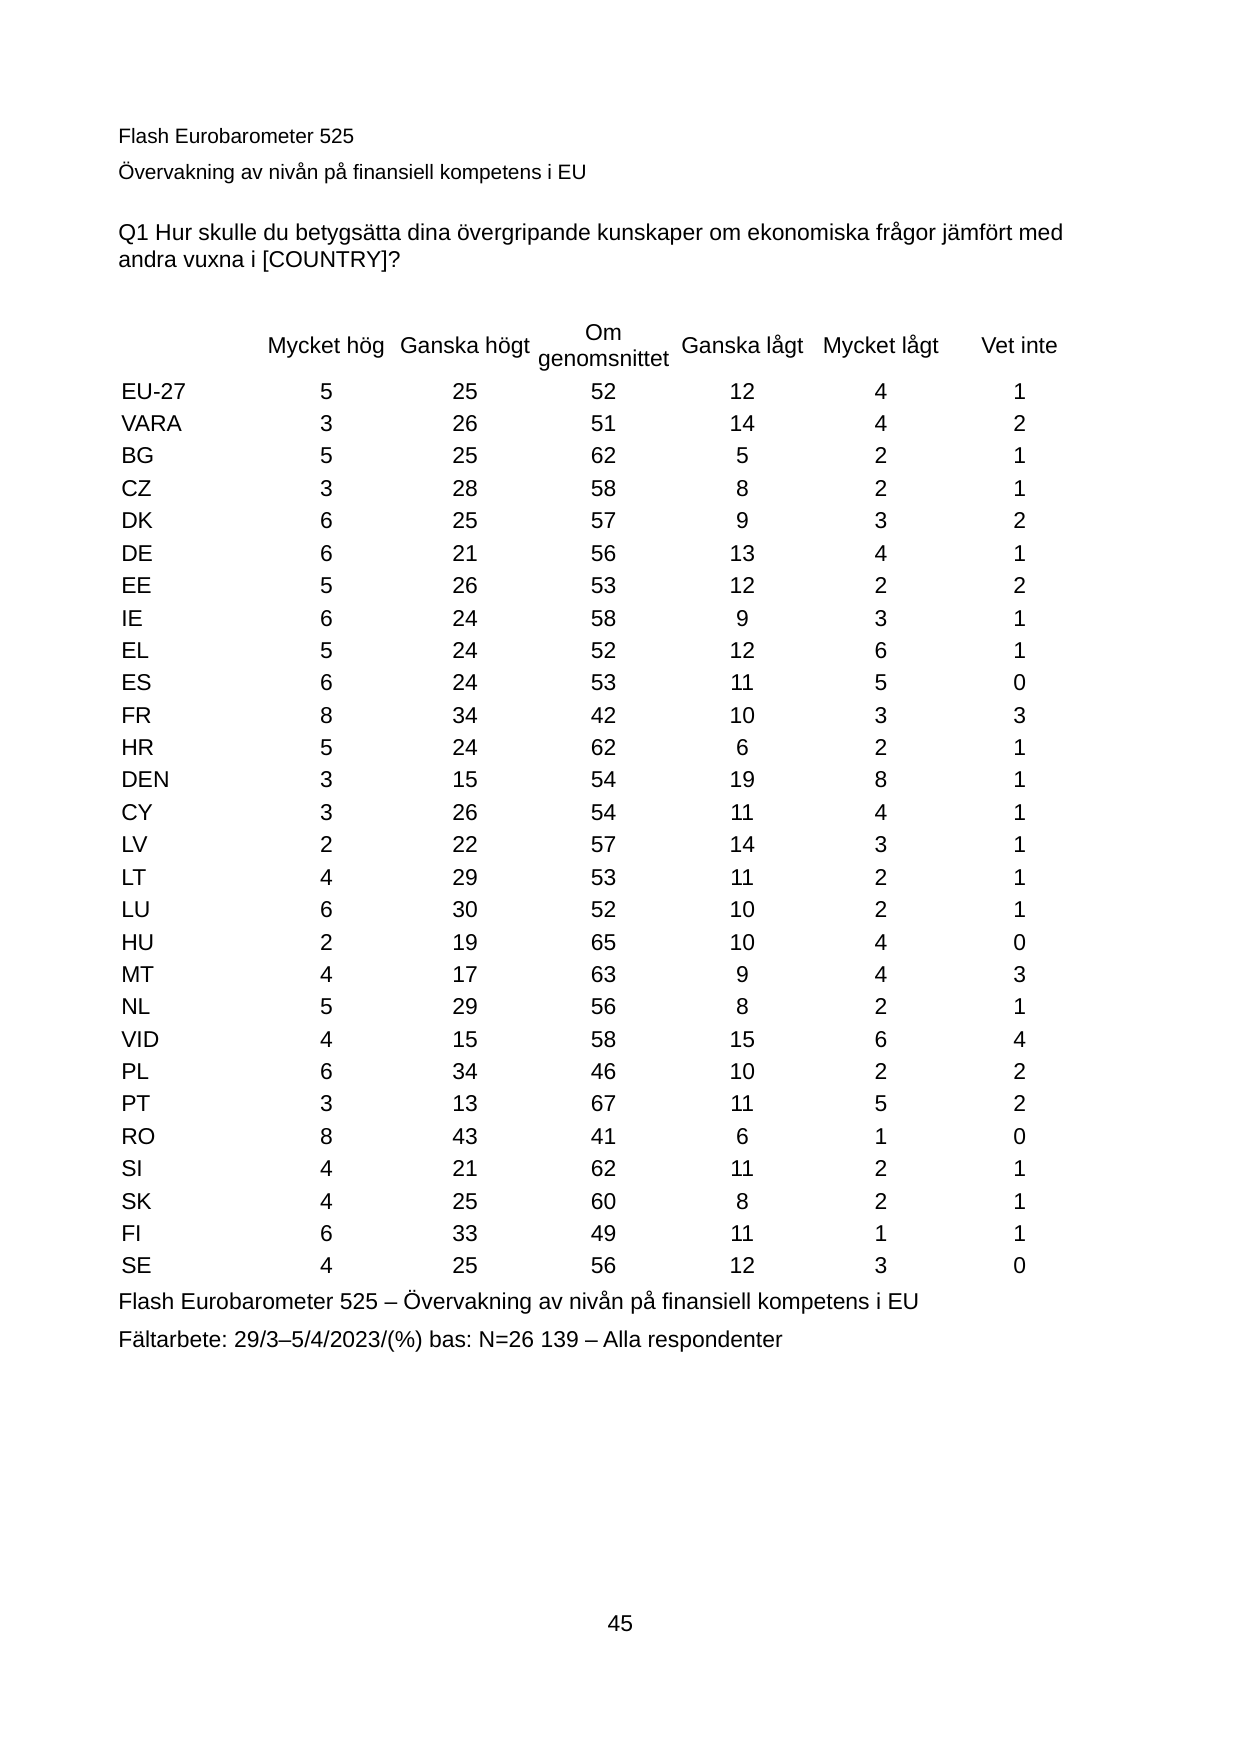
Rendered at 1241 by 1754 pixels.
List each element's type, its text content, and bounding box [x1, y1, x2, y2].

table_cell 5 [257, 375, 395, 407]
table_cell 4 [257, 1185, 395, 1217]
table_cell PL [118, 1055, 257, 1087]
table_cell 17 [395, 958, 534, 990]
table_cell 8 [811, 764, 950, 796]
table_cell 4 [257, 861, 395, 893]
table_cell 3 [811, 699, 950, 731]
table_cell 53 [534, 569, 673, 601]
table_cell 21 [395, 1152, 534, 1184]
table_cell 9 [673, 601, 811, 634]
table_cell 1 [950, 472, 1089, 504]
table_cell 57 [534, 504, 673, 537]
table_header Ganska lågt [673, 316, 811, 375]
table_cell 9 [673, 958, 811, 990]
table_cell 8 [673, 990, 811, 1023]
table_cell 22 [395, 828, 534, 861]
table_cell 0 [950, 925, 1089, 958]
table_cell 49 [534, 1217, 673, 1249]
table_cell VARA [118, 407, 257, 439]
table_cell 6 [257, 504, 395, 537]
table_cell 2 [950, 569, 1089, 601]
table_cell 41 [534, 1120, 673, 1152]
table_cell 4 [811, 407, 950, 439]
table_cell 63 [534, 958, 673, 990]
table_cell 26 [395, 796, 534, 828]
table_header Vet inte [950, 316, 1089, 375]
table_cell 29 [395, 990, 534, 1023]
table_cell 4 [950, 1023, 1089, 1055]
table_cell 1 [950, 1185, 1089, 1217]
table_cell 0 [950, 666, 1089, 699]
table_cell 5 [257, 634, 395, 666]
table_cell EL [118, 634, 257, 666]
table_cell 1 [950, 537, 1089, 569]
table_cell 3 [811, 601, 950, 634]
table_cell 10 [673, 699, 811, 731]
table_cell 1 [950, 731, 1089, 763]
table_cell 0 [950, 1120, 1089, 1152]
table_cell 4 [811, 375, 950, 407]
table_cell DK [118, 504, 257, 537]
table_cell 12 [673, 634, 811, 666]
table_cell 5 [257, 569, 395, 601]
table_cell 25 [395, 375, 534, 407]
table_cell 6 [257, 1217, 395, 1249]
table_cell 62 [534, 731, 673, 763]
table_cell 11 [673, 796, 811, 828]
table_cell CY [118, 796, 257, 828]
table_cell 1 [950, 796, 1089, 828]
table_cell 3 [257, 796, 395, 828]
table_cell LV [118, 828, 257, 861]
table_cell 1 [950, 893, 1089, 925]
table_cell 4 [811, 958, 950, 990]
table_cell 34 [395, 1055, 534, 1087]
table_cell 52 [534, 375, 673, 407]
table_cell 33 [395, 1217, 534, 1249]
table_cell SI [118, 1152, 257, 1184]
table_cell 5 [673, 440, 811, 472]
table_cell 4 [257, 1023, 395, 1055]
table_cell 34 [395, 699, 534, 731]
table_cell 4 [257, 958, 395, 990]
table_cell 8 [673, 472, 811, 504]
table_cell HR [118, 731, 257, 763]
table_cell 15 [395, 764, 534, 796]
table_cell RO [118, 1120, 257, 1152]
table_cell 25 [395, 1185, 534, 1217]
table_cell 6 [673, 731, 811, 763]
table_cell LU [118, 893, 257, 925]
table_cell SK [118, 1185, 257, 1217]
table_cell 6 [257, 666, 395, 699]
table_cell 1 [811, 1217, 950, 1249]
table_header Ganska högt [395, 316, 534, 375]
table_cell 5 [811, 666, 950, 699]
table_cell IE [118, 601, 257, 634]
table_cell 3 [811, 1249, 950, 1282]
table_cell 67 [534, 1088, 673, 1120]
table_cell 2 [257, 925, 395, 958]
table_cell 57 [534, 828, 673, 861]
table_cell LT [118, 861, 257, 893]
table_cell 2 [811, 990, 950, 1023]
table_cell 1 [950, 861, 1089, 893]
table_cell 1 [950, 990, 1089, 1023]
table_header Mycket hög [257, 316, 395, 375]
table_cell 51 [534, 407, 673, 439]
table_cell 2 [811, 569, 950, 601]
text Flash Eurobarometer 525 – Övervakning av nivån på finansiell kompetens i EU [118, 1288, 1122, 1314]
table_cell NL [118, 990, 257, 1023]
table_cell 3 [811, 828, 950, 861]
table_cell 6 [811, 634, 950, 666]
table_cell 58 [534, 1023, 673, 1055]
table_cell PT [118, 1088, 257, 1120]
table_cell 2 [811, 472, 950, 504]
table_cell VID [118, 1023, 257, 1055]
table_cell 54 [534, 764, 673, 796]
table_cell 62 [534, 1152, 673, 1184]
table_cell 13 [673, 537, 811, 569]
table_cell 14 [673, 828, 811, 861]
table_cell 0 [950, 1249, 1089, 1282]
table_cell 53 [534, 861, 673, 893]
table_cell 5 [811, 1088, 950, 1120]
table_cell HU [118, 925, 257, 958]
table_cell 1 [811, 1120, 950, 1152]
table_cell 6 [257, 601, 395, 634]
table_cell 30 [395, 893, 534, 925]
table_cell 2 [811, 1055, 950, 1087]
table_cell 8 [257, 1120, 395, 1152]
table_cell 8 [673, 1185, 811, 1217]
table_cell ES [118, 666, 257, 699]
table_cell 6 [673, 1120, 811, 1152]
table_cell 2 [950, 407, 1089, 439]
table_header [118, 316, 257, 375]
table_cell 43 [395, 1120, 534, 1152]
table_cell 46 [534, 1055, 673, 1087]
table_cell 6 [257, 893, 395, 925]
table_cell 9 [673, 504, 811, 537]
table_cell 52 [534, 893, 673, 925]
table_cell FI [118, 1217, 257, 1249]
table_cell 25 [395, 1249, 534, 1282]
table_cell 6 [257, 1055, 395, 1087]
table_cell 3 [950, 958, 1089, 990]
table_cell 11 [673, 1152, 811, 1184]
table_cell 25 [395, 504, 534, 537]
table_cell 65 [534, 925, 673, 958]
table_cell 52 [534, 634, 673, 666]
table_cell 8 [257, 699, 395, 731]
table_cell 62 [534, 440, 673, 472]
table_cell 19 [395, 925, 534, 958]
table_cell 2 [811, 861, 950, 893]
table_cell 4 [257, 1249, 395, 1282]
table_cell 2 [811, 440, 950, 472]
table_cell 25 [395, 440, 534, 472]
table_cell MT [118, 958, 257, 990]
table_cell 12 [673, 1249, 811, 1282]
table_cell FR [118, 699, 257, 731]
table_cell 24 [395, 666, 534, 699]
table_cell 10 [673, 893, 811, 925]
table_cell 4 [811, 537, 950, 569]
table_cell 42 [534, 699, 673, 731]
table_cell 24 [395, 601, 534, 634]
table_cell 26 [395, 569, 534, 601]
table_header Om genomsnittet [534, 316, 673, 375]
table_cell 2 [950, 1088, 1089, 1120]
table_cell 1 [950, 1152, 1089, 1184]
table_cell 5 [257, 990, 395, 1023]
table_cell 1 [950, 601, 1089, 634]
table_cell 4 [811, 796, 950, 828]
table_cell BG [118, 440, 257, 472]
table_cell 28 [395, 472, 534, 504]
table_cell 4 [811, 925, 950, 958]
table_cell 1 [950, 1217, 1089, 1249]
text Q1 Hur skulle du betygsätta dina övergripande kunskaper om ekonomiska frågor jämfört med andra vuxna i [COUNTRY]? [118, 219, 1122, 272]
table_cell 2 [257, 828, 395, 861]
table_cell DEN [118, 764, 257, 796]
table_cell 1 [950, 634, 1089, 666]
table_cell 3 [257, 764, 395, 796]
table_cell 1 [950, 375, 1089, 407]
table_cell 3 [257, 472, 395, 504]
table_header Mycket lågt [811, 316, 950, 375]
table_cell 2 [811, 731, 950, 763]
table_cell 14 [673, 407, 811, 439]
table_cell DE [118, 537, 257, 569]
table_cell 10 [673, 1055, 811, 1087]
table_cell 11 [673, 1088, 811, 1120]
table_cell EE [118, 569, 257, 601]
table_cell 56 [534, 1249, 673, 1282]
table_cell CZ [118, 472, 257, 504]
text Fältarbete: 29/3–5/4/2023/(%) bas: N=26 139 – Alla respondenter [118, 1326, 1122, 1352]
table_cell 12 [673, 569, 811, 601]
table_cell 21 [395, 537, 534, 569]
table_cell 29 [395, 861, 534, 893]
table_cell 5 [257, 440, 395, 472]
table_cell 24 [395, 634, 534, 666]
table_cell 12 [673, 375, 811, 407]
table_cell 2 [950, 1055, 1089, 1087]
table_cell 15 [673, 1023, 811, 1055]
table_cell 11 [673, 666, 811, 699]
table_cell 3 [950, 699, 1089, 731]
table_cell 5 [257, 731, 395, 763]
table_cell 56 [534, 990, 673, 1023]
table_cell 54 [534, 796, 673, 828]
table_cell 10 [673, 925, 811, 958]
table_cell EU-27 [118, 375, 257, 407]
table_cell 1 [950, 828, 1089, 861]
table_cell SE [118, 1249, 257, 1282]
table_cell 19 [673, 764, 811, 796]
table_cell 56 [534, 537, 673, 569]
table_cell 26 [395, 407, 534, 439]
table_cell 3 [257, 1088, 395, 1120]
table_cell 60 [534, 1185, 673, 1217]
table_cell 2 [811, 1185, 950, 1217]
table_cell 2 [811, 893, 950, 925]
table_cell 6 [257, 537, 395, 569]
table_cell 2 [811, 1152, 950, 1184]
table_cell 13 [395, 1088, 534, 1120]
table_cell 1 [950, 440, 1089, 472]
table_cell 11 [673, 861, 811, 893]
table_cell 15 [395, 1023, 534, 1055]
table_cell 58 [534, 601, 673, 634]
table_cell 11 [673, 1217, 811, 1249]
table_cell 58 [534, 472, 673, 504]
table_cell 3 [257, 407, 395, 439]
table_cell 4 [257, 1152, 395, 1184]
table_cell 6 [811, 1023, 950, 1055]
table_cell 53 [534, 666, 673, 699]
table_cell 1 [950, 764, 1089, 796]
table_cell 3 [811, 504, 950, 537]
table_cell 24 [395, 731, 534, 763]
table_cell 2 [950, 504, 1089, 537]
